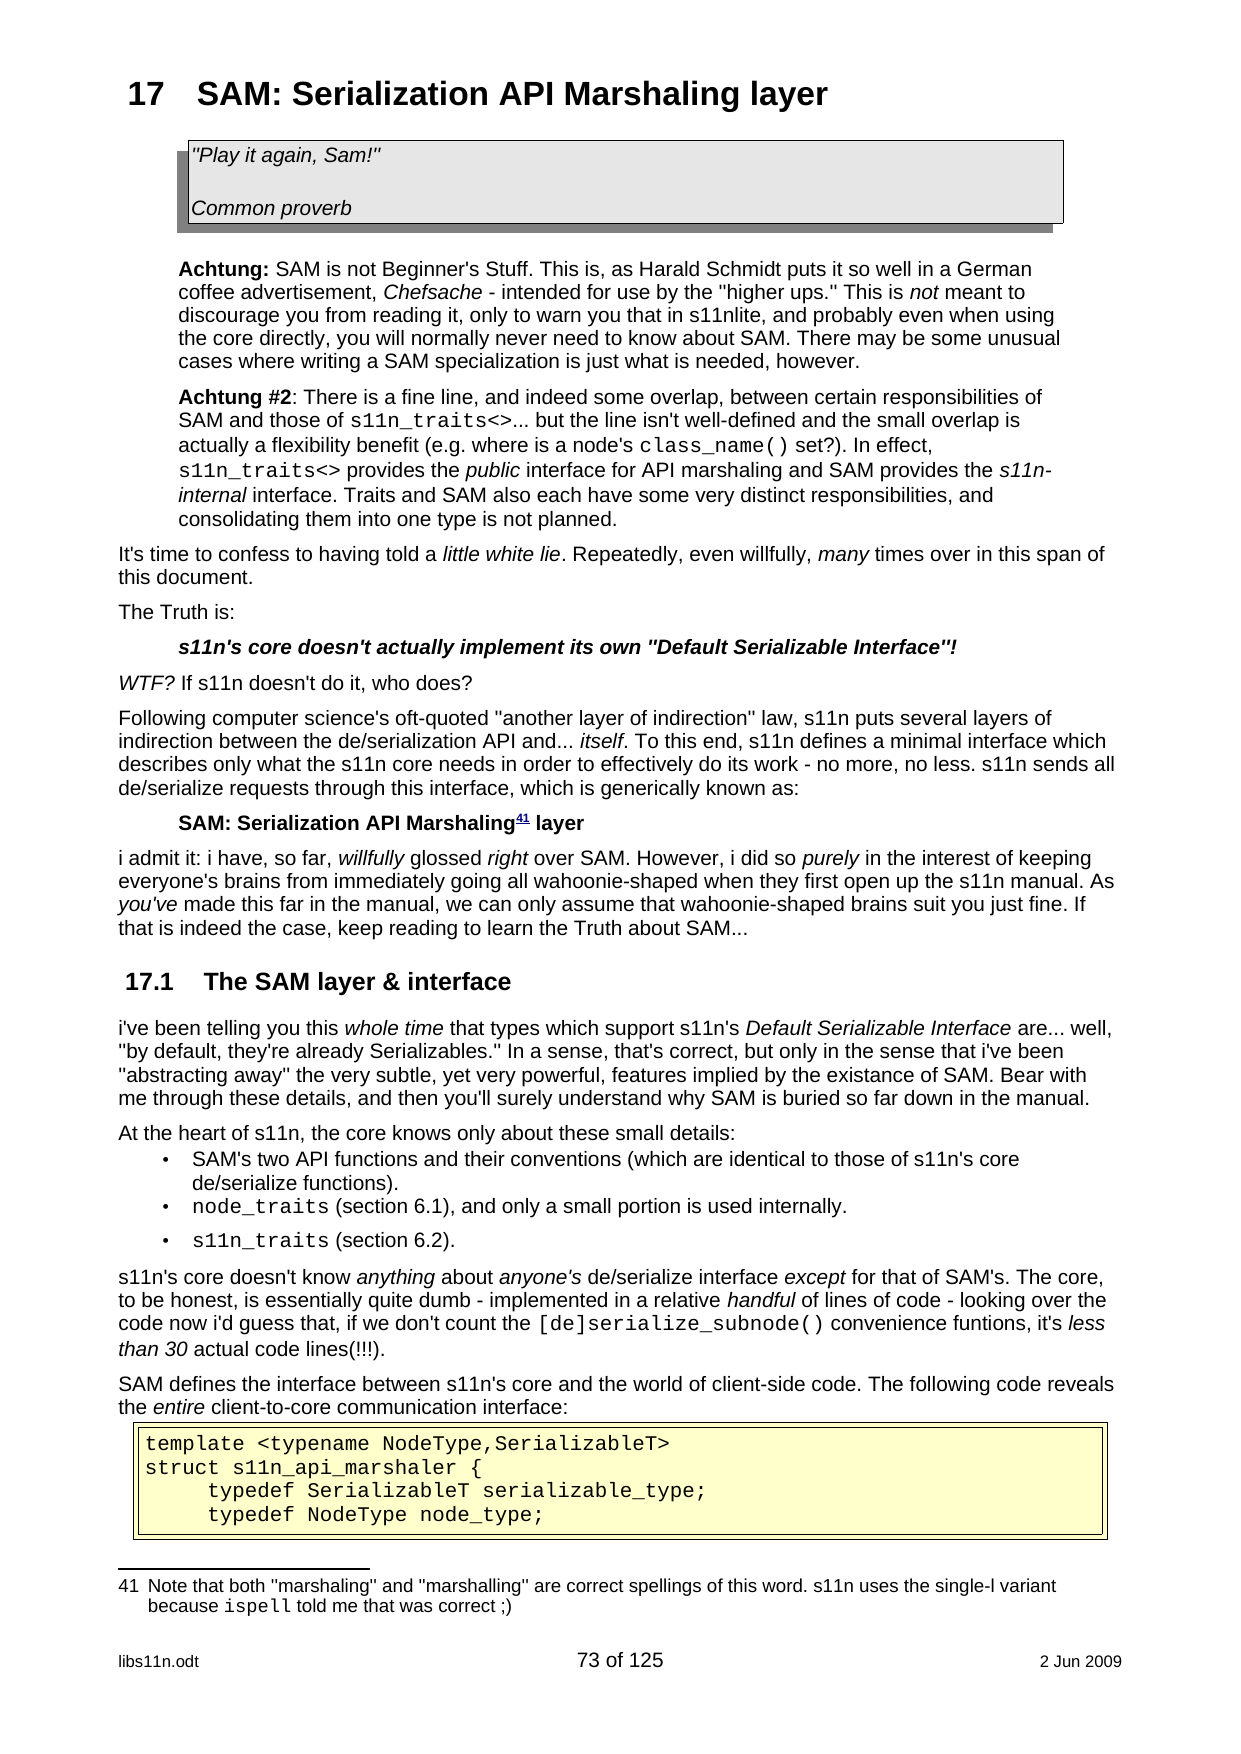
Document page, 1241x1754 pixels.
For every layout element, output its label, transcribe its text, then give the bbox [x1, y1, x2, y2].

text Achtung #2: There is a fine line, and indeed some overlap, between certain responsibilities of SAM and those of s11n_traits<>... but the line isn't well-defined and the small overlap is actually a flexibility benefit (e.g. where is a node's class_name() set?). In effect, s11n_traits<> provides the public interface for API marshaling and SAM provides the s11n-internal interface. Traits and SAM also each have some very distinct responsibilities, and consolidating them into one type is not planned. [178, 385, 1062, 530]
text WTF? If s11n doesn't do it, who does? [118, 671, 1122, 694]
text template <typename NodeType,SerializableT> [134, 1423, 1107, 1445]
text typedef NodeType node_type; [134, 1493, 1107, 1539]
text s11n's core doesn't know anything about anyone's de/serialize interface except for that of SAM's. The core, to be honest, is essentially quite dumb - implemented in a relative handful of lines of code - looking over the code now i'd guess that, if we don't count the [de]serialize_subnode() convenience funtions, it's less than 30 actual code lines(!!!). [118, 1266, 1122, 1360]
text At the heart of s11n, the core knows only about these small details: [118, 1122, 1122, 1145]
text SAM defines the interface between s11n's core and the world of client-side code. The following code reveals the entire client-to-core communication interface: [118, 1372, 1122, 1419]
subtitle The SAM layer & interface [118, 967, 1122, 995]
text The Truth is: [118, 601, 1122, 624]
text i admit it: i have, so far, willfully glossed right over SAM. However, i did so purely in the interest of keeping everyone's brains from immediately going all wahoonie-shaped when they first open up the s11n manual. As you've made this far in the manual, we can only assume that wahoonie-shaped brains suit you just fine. If that is indeed the case, keep reading to learn the Truth about SAM... [118, 846, 1122, 939]
text struct s11n_api_marshaler { [139, 1445, 1102, 1469]
text i've been telling you this whole time that types which support s11n's Default Serializable Interface are... well, ''by default, they're already Serializables.'' In a sense, that's correct, but only in the sense that i've been ''abstracting away'' the very subtle, yet very powerful, features implied by the existance of SAM. Bear with me through these details, and then you'll surely understand why SAM is buried so far down in the manual. [118, 1017, 1122, 1110]
text ''Play it again, Sam!'' [189, 141, 1063, 166]
text SAM: Serialization API Marshaling layer [178, 811, 1062, 834]
list SAM's two API functions and their conventions (which are identical to those of s11n's core de/serialize functions). [162, 1148, 1122, 1194]
list s11n_traits (section 6.2). [162, 1228, 1122, 1253]
text Note that both ''marshaling'' and ''marshalling'' are correct spellings of this word. s11n uses the single-l variant because ispell told me that was correct ;) [118, 1575, 1122, 1618]
list node_traits (section 6.1), and only a small portion is used internally. [162, 1194, 1122, 1219]
text It's time to confess to having told a little white lie. Repeatedly, even willfully, many times over in this span of this document. [118, 542, 1122, 589]
text Achtung: SAM is not Beginner's Stuff. This is, as Harald Schmidt puts it so well in a German coffee advertisement, Chefsache - intended for use by the ''higher ups.'' This is not meant to discourage you from reading it, only to warn you that in s11nlite, and probably even when using the core directly, you will normally never need to know about SAM. There may be some unusual cases where writing a SAM specialization is just what is needed, however. [178, 257, 1062, 373]
text s11n's core doesn't actually implement its own ''Default Serializable Interface''! [178, 636, 1062, 659]
text Common proverb [189, 193, 1063, 223]
text typedef SerializableT serializable_type; [139, 1469, 1102, 1493]
text Following computer science's oft-quoted ''another layer of indirection'' law, s11n puts several layers of indirection between the de/serialization API and... itself. To this end, s11n defines a minimal interface which describes only what the s11n core needs in order to effectively do its work - no more, no less. s11n sends all de/serialize requests through this interface, which is generically known as: [118, 706, 1122, 799]
subtitle SAM: Serialization API Marshaling layer [118, 75, 1122, 112]
